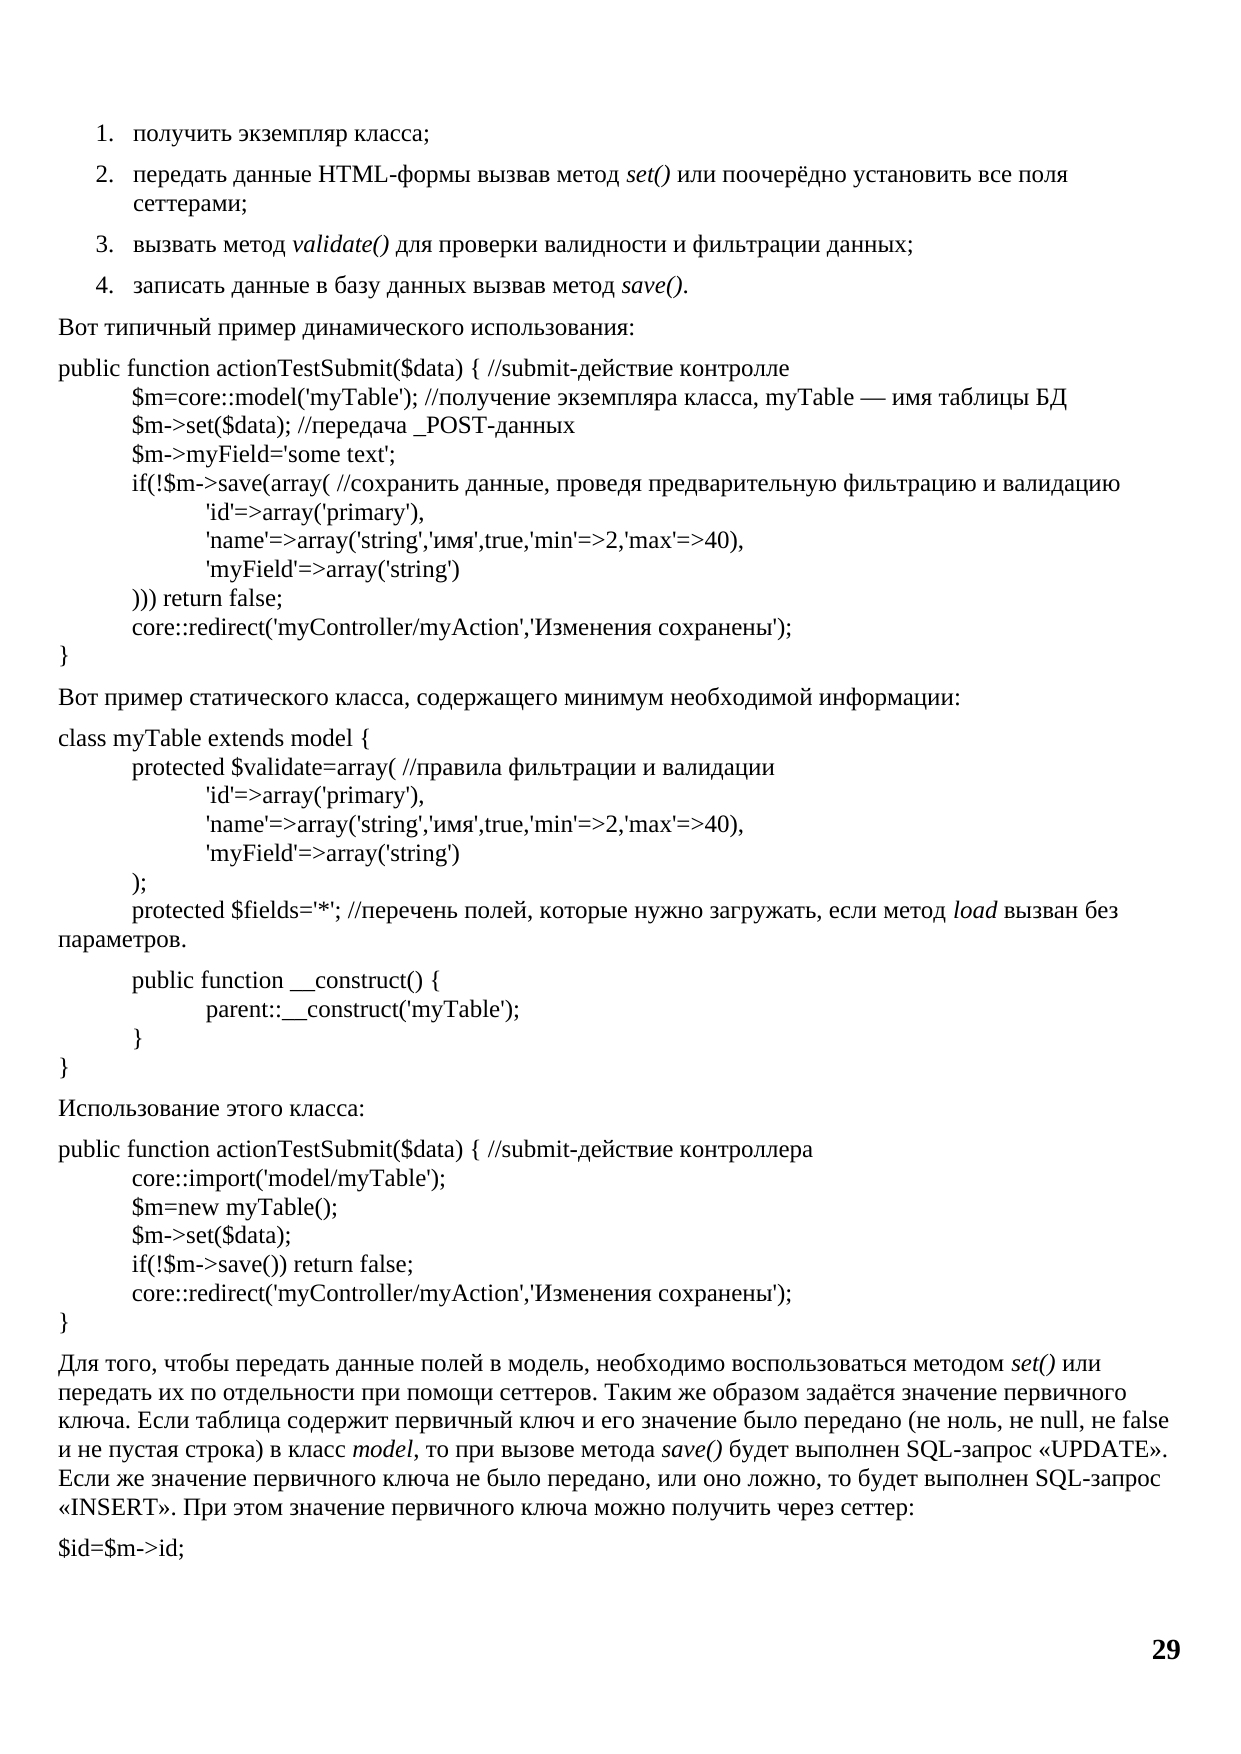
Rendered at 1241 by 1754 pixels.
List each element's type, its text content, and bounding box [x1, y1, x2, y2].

text public function actionTestSubmit($data) { //submit-действие контроллера core::import('model/myTable'); $m=new myTable(); $m->set($data); if(!$m->save()) return false; core::redirect('myController/myAction','Изменения сохранены'); } [58, 1134, 1181, 1336]
list получить экземпляр класса; [95, 118, 1181, 147]
text $id=$m->id; [58, 1533, 1181, 1562]
text Для того, чтобы передать данные полей в модель, необходимо воспользоваться методом set() или передать их по отдельности при помощи сеттеров. Таким же образом задаётся значение первичного ключа. Если таблица содержит первичный ключ и его значение было передано (не ноль, не null, не false и не пустая строка) в класс model, то при вызове метода save() будет выполнен SQL-запрос «UPDATE». Если же значение первичного ключа не было передано, или оно ложно, то будет выполнен SQL-запрос «INSERT». При этом значение первичного ключа можно получить через сеттер: [58, 1348, 1181, 1521]
list записать данные в базу данных вызвав метод save(). [95, 271, 1181, 299]
text Вот пример статического класса, содержащего минимум необходимой информации: [58, 682, 1181, 711]
list передать данные HTML-формы вызвав метод set() или поочерёдно установить все поля сеттерами; [95, 159, 1181, 217]
list вызвать метод validate() для проверки валидности и фильтрации данных; [95, 229, 1181, 258]
text Использование этого класса: [58, 1093, 1181, 1122]
text public function actionTestSubmit($data) { //submit-действие контролле $m=core::model('myTable'); //получение экземпляра класса, myTable — имя таблицы БД $m->set($data); //передача _POST-данных $m->myField='some text'; if(!$m->save(array( //сохранить данные, проведя предварительную фильтрацию и валидацию 'id'=>array('primary'), 'name'=>array('string','имя',true,'min'=>2,'max'=>40), 'myField'=>array('string') ))) return false; core::redirect('myController/myAction','Изменения сохранены'); } [58, 353, 1181, 669]
text public function __construct() { parent::__construct('myTable'); } } [58, 966, 1181, 1081]
text Вот типичный пример динамического использования: [58, 312, 1181, 341]
text class myTable extends model { protected $validate=array( //правила фильтрации и валидации 'id'=>array('primary'), 'name'=>array('string','имя',true,'min'=>2,'max'=>40), 'myField'=>array('string') ); protected $fields='*'; //перечень полей, которые нужно загружать, если метод load вызван без параметров. [58, 723, 1181, 953]
